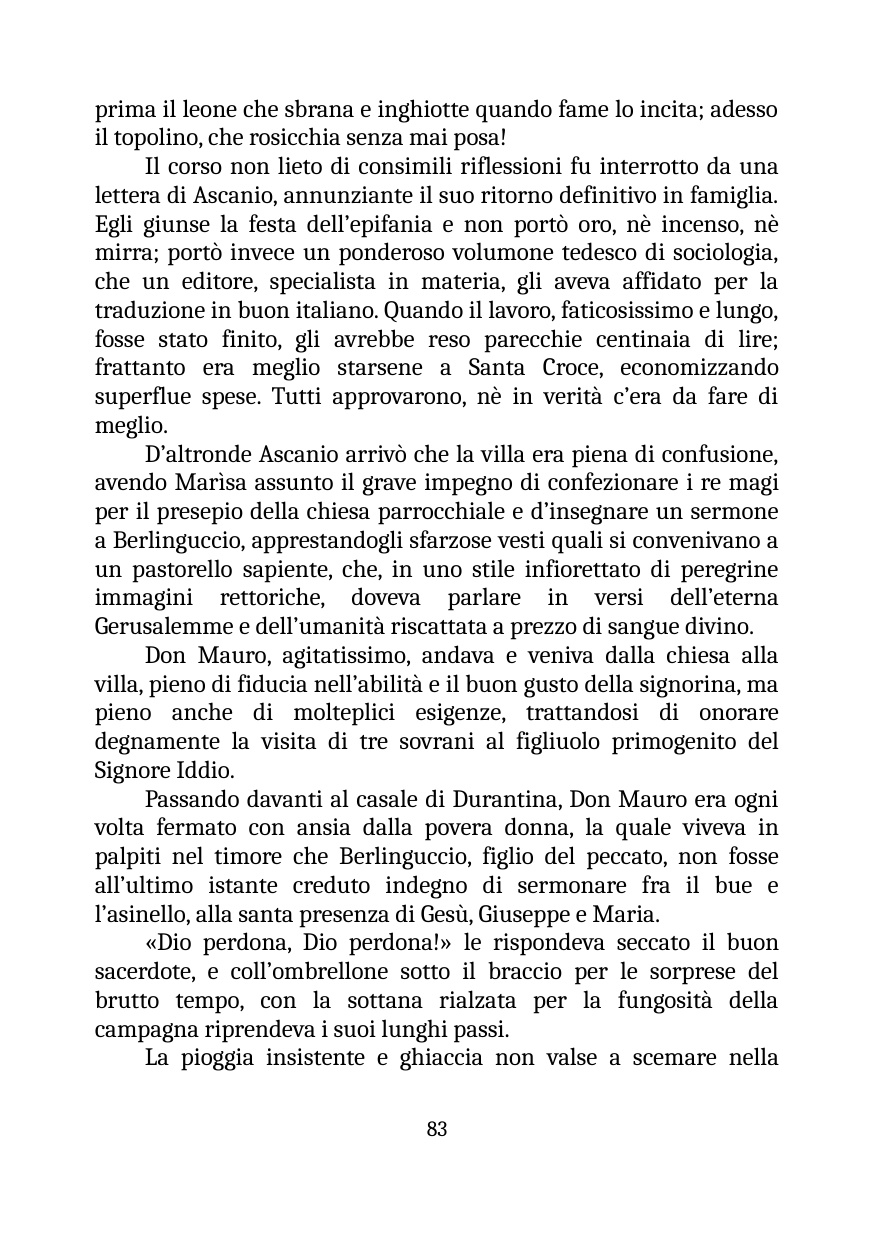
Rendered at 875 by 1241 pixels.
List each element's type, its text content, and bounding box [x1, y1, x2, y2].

text prima il leone che sbrana e inghiotte quando fame lo incita; adesso il topolino, che rosicchia senza mai posa! [94, 94, 779, 152]
text Passando davanti al casale di Durantina, Don Mauro era ogni volta fermato con ansia dalla povera donna, la quale viveva in palpiti nel timore che Berlinguccio, figlio del peccato, non fosse all’ultimo istante creduto indegno di sermonare fra il bue e l’asinello, alla santa presenza di Gesù, Giuseppe e Maria. [94, 784, 779, 928]
text D’altronde Ascanio arrivò che la villa era piena di confusione, avendo Marìsa assunto il grave impegno di confezionare i re magi per il presepio della chiesa parrocchiale e d’insegnare un sermone a Berlinguccio, apprestandogli sfarzose vesti quali si convenivano a un pastorello sapiente, che, in uno stile infiorettato di peregrine immagini rettoriche, doveva parlare in versi dell’eterna Gerusalemme e dell’umanità riscattata a prezzo di sangue divino. [94, 439, 779, 641]
text La pioggia insistente e ghiaccia non valse a scemare nella [94, 1043, 779, 1072]
text Il corso non lieto di consimili riflessioni fu interrotto da una lettera di Ascanio, annunziante il suo ritorno definitivo in famiglia. Egli giunse la festa dell’epifania e non portò oro, nè incenso, nè mirra; portò invece un ponderoso volumone tedesco di sociologia, che un editore, specialista in materia, gli aveva affidato per la traduzione in buon italiano. Quando il lavoro, faticosissimo e lungo, fosse stato finito, gli avrebbe reso parecchie centinaia di lire; frattanto era meglio starsene a Santa Croce, economizzando superflue spese. Tutti approvarono, nè in verità c’era da fare di meglio. [94, 152, 779, 439]
text Don Mauro, agitatissimo, andava e veniva dalla chiesa alla villa, pieno di fiducia nell’abilità e il buon gusto della signorina, ma pieno anche di molteplici esigenze, trattandosi di onorare degnamente la visita di tre sovrani al figliuolo primogenito del Signore Iddio. [94, 641, 779, 784]
text «Dio perdona, Dio perdona!» le rispondeva seccato il buon sacerdote, e coll’ombrellone sotto il braccio per le sorprese del brutto tempo, con la sottana rialzata per la fungosità della campagna riprendeva i suoi lunghi passi. [94, 928, 779, 1043]
